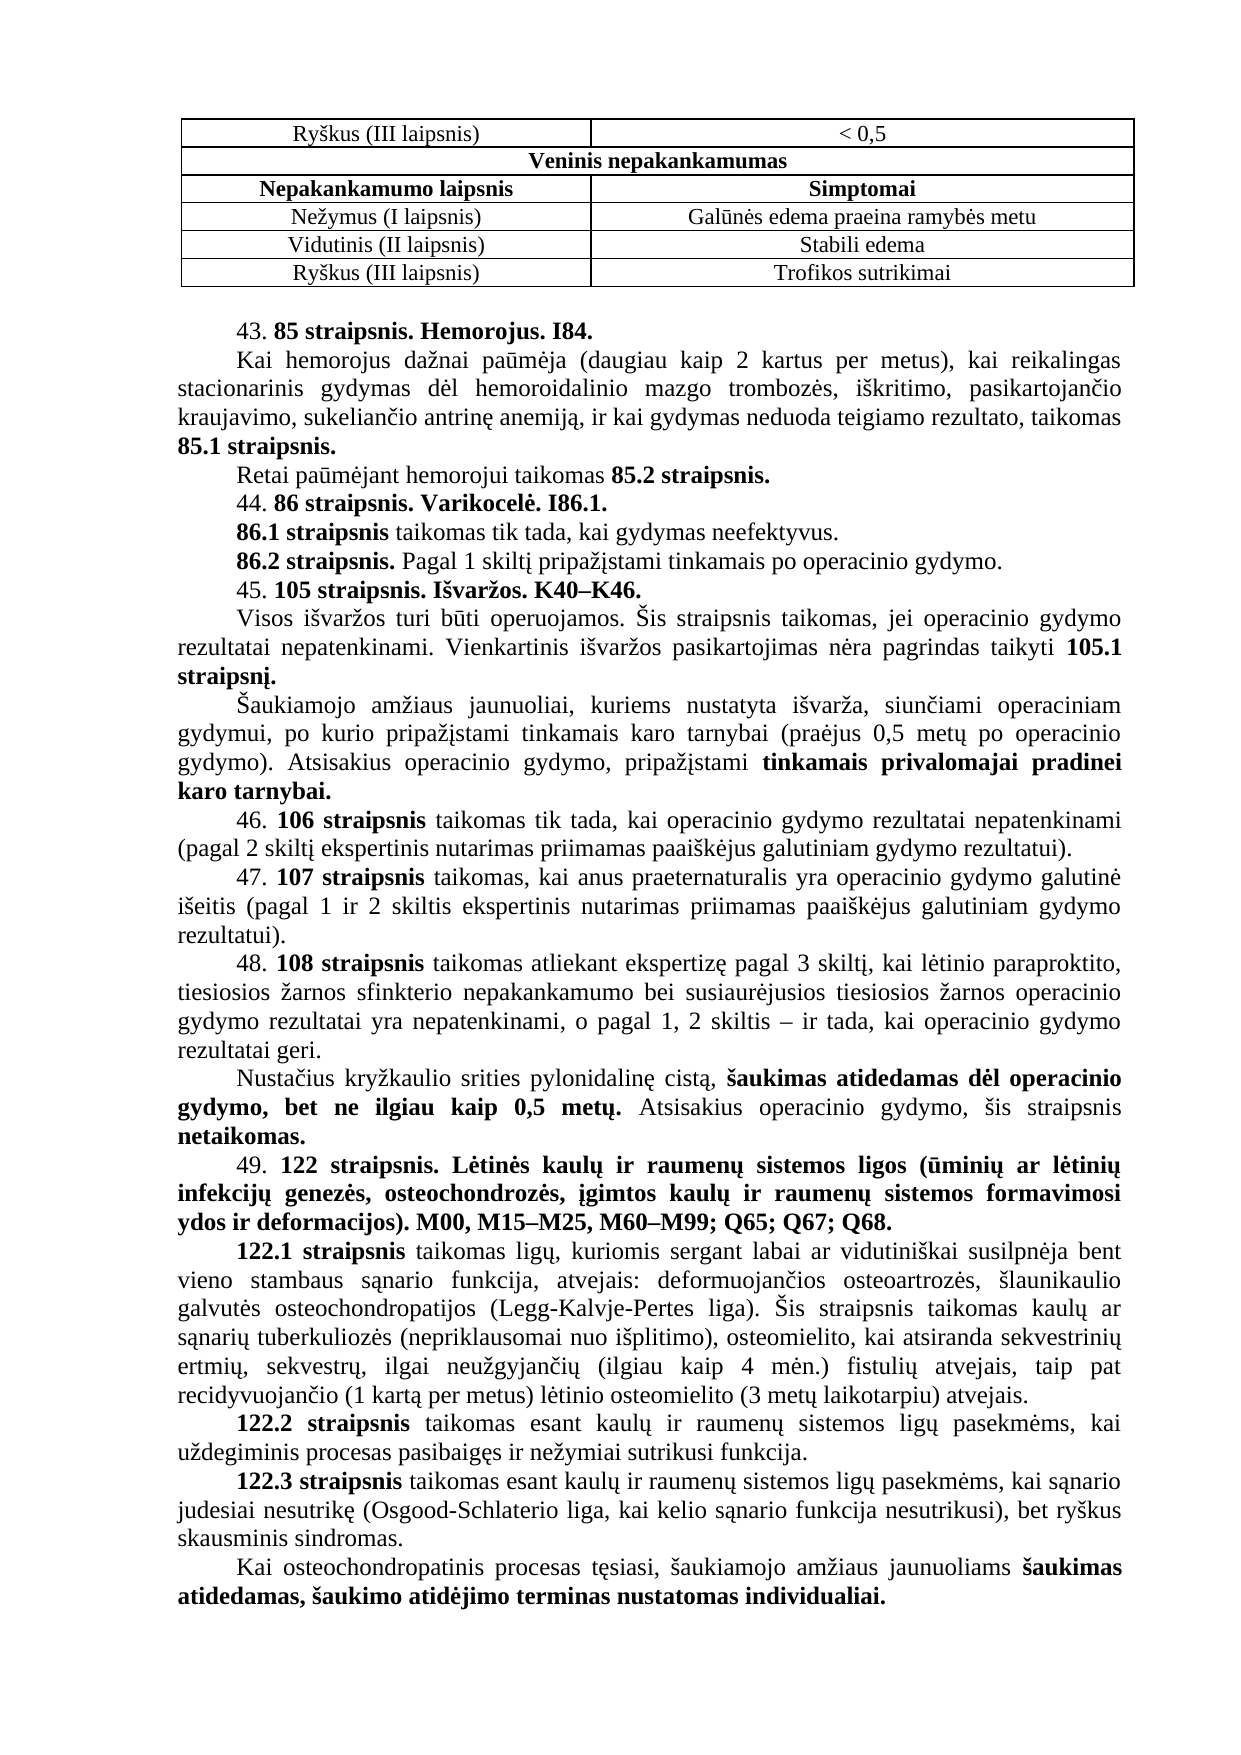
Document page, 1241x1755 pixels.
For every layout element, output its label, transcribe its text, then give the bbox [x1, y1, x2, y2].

table_cell Nepakankamumo laipsnis [182, 176, 590, 202]
text 122.3 straipsnis taikomas esant kaulų ir raumenų sistemos ligų pasekmėms, kai sąnario judesiai nesutrikę (Osgood-Schlaterio liga, kai kelio sąnario funkcija nesutrikusi), bet ryškus skausminis sindromas. [177, 1466, 1122, 1552]
text 45. 105 straipsnis. Išvaržos. K40–K46. [177, 575, 1122, 603]
text Visos išvaržos turi būti operuojamos. Šis straipsnis taikomas, jei operacinio gydymo rezultatai nepatenkinami. Vienkartinis išvaržos pasikartojimas nėra pagrindas taikyti 105.1 straipsnį. [177, 603, 1122, 690]
table_cell Stabili edema [592, 231, 1133, 258]
text 48. 108 straipsnis taikomas atliekant ekspertizę pagal 3 skiltį, kai lėtinio paraproktito, tiesiosios žarnos sfinkterio nepakankamumo bei susiaurėjusios tiesiosios žarnos operacinio gydymo rezultatai yra nepatenkinami, o pagal 1, 2 skiltis – ir tada, kai operacinio gydymo rezultatai geri. [177, 948, 1122, 1063]
table_cell Simptomai [592, 176, 1133, 202]
text 122.2 straipsnis taikomas esant kaulų ir raumenų sistemos ligų pasekmėms, kai uždegiminis procesas pasibaigęs ir nežymiai sutrikusi funkcija. [177, 1408, 1122, 1466]
text 86.2 straipsnis. Pagal 1 skiltį pripažįstami tinkamais po operacinio gydymo. [177, 546, 1122, 575]
text 46. 106 straipsnis taikomas tik tada, kai operacinio gydymo rezultatai nepatenkinami (pagal 2 skiltį ekspertinis nutarimas priimamas paaiškėjus galutiniam gydymo rezultatui). [177, 805, 1122, 862]
table_cell Galūnės edema praeina ramybės metu [592, 203, 1133, 230]
text Šaukiamojo amžiaus jaunuoliai, kuriems nustatyta išvarža, siunčiami operaciniam gydymui, po kurio pripažįstami tinkamais karo tarnybai (praėjus 0,5 metų po operacinio gydymo). Atsisakius operacinio gydymo, pripažįstami tinkamais privalomajai pradinei karo tarnybai. [177, 690, 1122, 805]
text 122.1 straipsnis taikomas ligų, kuriomis sergant labai ar vidutiniškai susilpnėja bent vieno stambaus sąnario funkcija, atvejais: deformuojančios osteoartrozės, šlaunikaulio galvutės osteochondropatijos (Legg-Kalvje-Pertes liga). Šis straipsnis taikomas kaulų ar sąnarių tuberkuliozės (nepriklausomai nuo išplitimo), osteomielito, kai atsiranda sekvestrinių ertmių, sekvestrų, ilgai neužgyjančių (ilgiau kaip 4 mėn.) fistulių atvejais, taip pat recidyvuojančio (1 kartą per metus) lėtinio osteomielito (3 metų laikotarpiu) atvejais. [177, 1236, 1122, 1408]
table_cell Trofikos sutrikimai [592, 259, 1133, 286]
table_cell < 0,5 [592, 120, 1133, 146]
text 44. 86 straipsnis. Varikocelė. I86.1. [177, 488, 1122, 517]
text Kai hemorojus dažnai paūmėja (daugiau kaip 2 kartus per metus), kai reikalingas stacionarinis gydymas dėl hemoroidalinio mazgo trombozės, iškritimo, pasikartojančio kraujavimo, sukeliančio antrinę anemiją, ir kai gydymas neduoda teigiamo rezultato, taikomas 85.1 straipsnis. [177, 345, 1122, 460]
text 43. 85 straipsnis. Hemorojus. I84. [177, 316, 1122, 345]
table_cell Nežymus (I laipsnis) [182, 203, 590, 230]
text 49. 122 straipsnis. Lėtinės kaulų ir raumenų sistemos ligos (ūminių ar lėtinių infekcijų genezės, osteochondrozės, įgimtos kaulų ir raumenų sistemos formavimosi ydos ir deformacijos). M00, M15–M25, M60–M99; Q65; Q67; Q68. [177, 1150, 1122, 1236]
text 47. 107 straipsnis taikomas, kai anus praeternaturalis yra operacinio gydymo galutinė išeitis (pagal 1 ir 2 skiltis ekspertinis nutarimas priimamas paaiškėjus galutiniam gydymo rezultatui). [177, 862, 1122, 948]
text Kai osteochondropatinis procesas tęsiasi, šaukiamojo amžiaus jaunuoliams šaukimas atidedamas, šaukimo atidėjimo terminas nustatomas individualiai. [177, 1552, 1122, 1610]
table_cell Vidutinis (II laipsnis) [182, 231, 590, 258]
table_cell Ryškus (III laipsnis) [182, 120, 590, 146]
text Nustačius kryžkaulio srities pylonidalinę cistą, šaukimas atidedamas dėl operacinio gydymo, bet ne ilgiau kaip 0,5 metų. Atsisakius operacinio gydymo, šis straipsnis netaikomas. [177, 1063, 1122, 1150]
table_cell Veninis nepakankamumas [182, 148, 1133, 174]
table_cell Ryškus (III laipsnis) [182, 259, 590, 286]
text 86.1 straipsnis taikomas tik tada, kai gydymas neefektyvus. [177, 517, 1122, 546]
text Retai paūmėjant hemorojui taikomas 85.2 straipsnis. [177, 460, 1122, 488]
